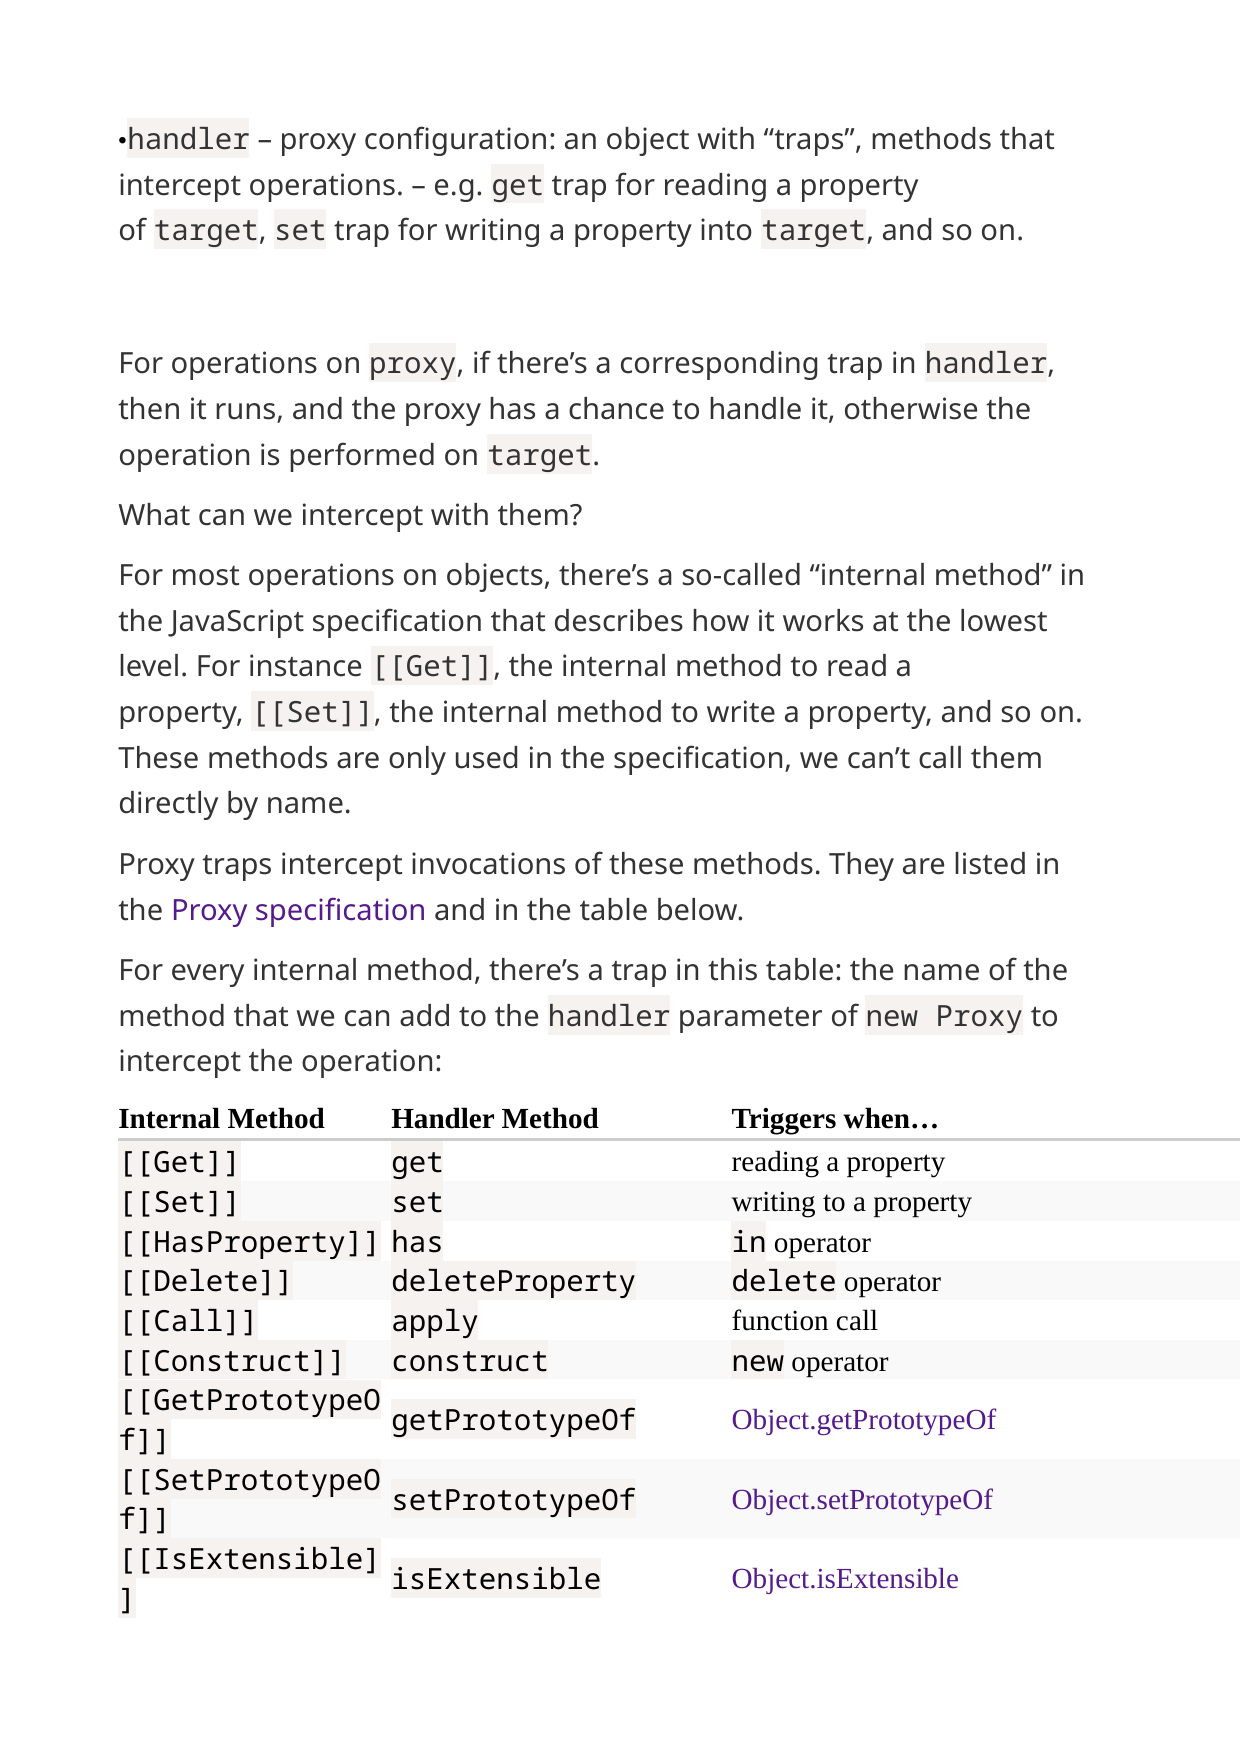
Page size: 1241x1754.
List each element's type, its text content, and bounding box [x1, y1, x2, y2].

table_cell [[IsExtensible]] [118, 1538, 391, 1618]
table_cell deleteProperty [391, 1261, 731, 1300]
text For operations on proxy, if there’s a corresponding trap in handler, then it runs, and the proxy has a chance to handle it, otherwise the operation is performed on target. [118, 343, 1122, 474]
table_cell [[Get]] [118, 1141, 391, 1181]
table_cell has [391, 1221, 731, 1261]
table_cell delete operator [731, 1261, 1240, 1300]
table_cell writing to a property [731, 1181, 1240, 1221]
table_cell Object.getPrototypeOf [731, 1380, 1240, 1459]
table_cell [[Call]] [118, 1300, 391, 1340]
table_cell Object.isExtensible [731, 1538, 1240, 1618]
table_cell [[GetPrototypeOf]] [118, 1380, 391, 1459]
text For most operations on objects, there’s a so-called “internal method” in the JavaScript specification that describes how it works at the lowest level. For instance [[Get]], the internal method to read a property, [[Set]], the internal method to write a property, and so on. These methods are only used in the specification, we can’t call them directly by name. [118, 554, 1122, 822]
text For every internal method, there’s a trap in this table: the name of the method that we can add to the handler parameter of new Proxy to intercept the operation: [118, 949, 1122, 1080]
table_cell [[SetPrototypeOf]] [118, 1459, 391, 1538]
table_cell Object.setPrototypeOf [731, 1459, 1240, 1538]
table_header Triggers when… [731, 1101, 1240, 1138]
table_cell getPrototypeOf [391, 1380, 731, 1459]
table_header Internal Method [118, 1101, 391, 1138]
table_cell apply [391, 1300, 731, 1340]
table_cell setPrototypeOf [391, 1459, 731, 1538]
table_cell new operator [731, 1340, 1240, 1379]
table_cell [[Set]] [118, 1181, 391, 1221]
list handler – proxy configuration: an object with “traps”, methods that intercept operations. – e.g. get trap for reading a property of target, set trap for writing a property into target, and so on. [118, 118, 1122, 249]
table_cell set [391, 1181, 731, 1221]
table_cell [[HasProperty]] [118, 1221, 391, 1261]
table_cell construct [391, 1340, 731, 1379]
table_cell isExtensible [391, 1538, 731, 1618]
text Proxy traps intercept invocations of these methods. They are listed in the Proxy specification and in the table below. [118, 843, 1122, 928]
table_cell [[Construct]] [118, 1340, 391, 1379]
table_cell reading a property [731, 1141, 1240, 1181]
table_header Handler Method [391, 1101, 731, 1138]
table_cell get [391, 1141, 731, 1181]
table_cell function call [731, 1300, 1240, 1340]
table_cell [[Delete]] [118, 1261, 391, 1300]
table_cell in operator [731, 1221, 1240, 1261]
text What can we intercept with them? [118, 494, 1122, 534]
